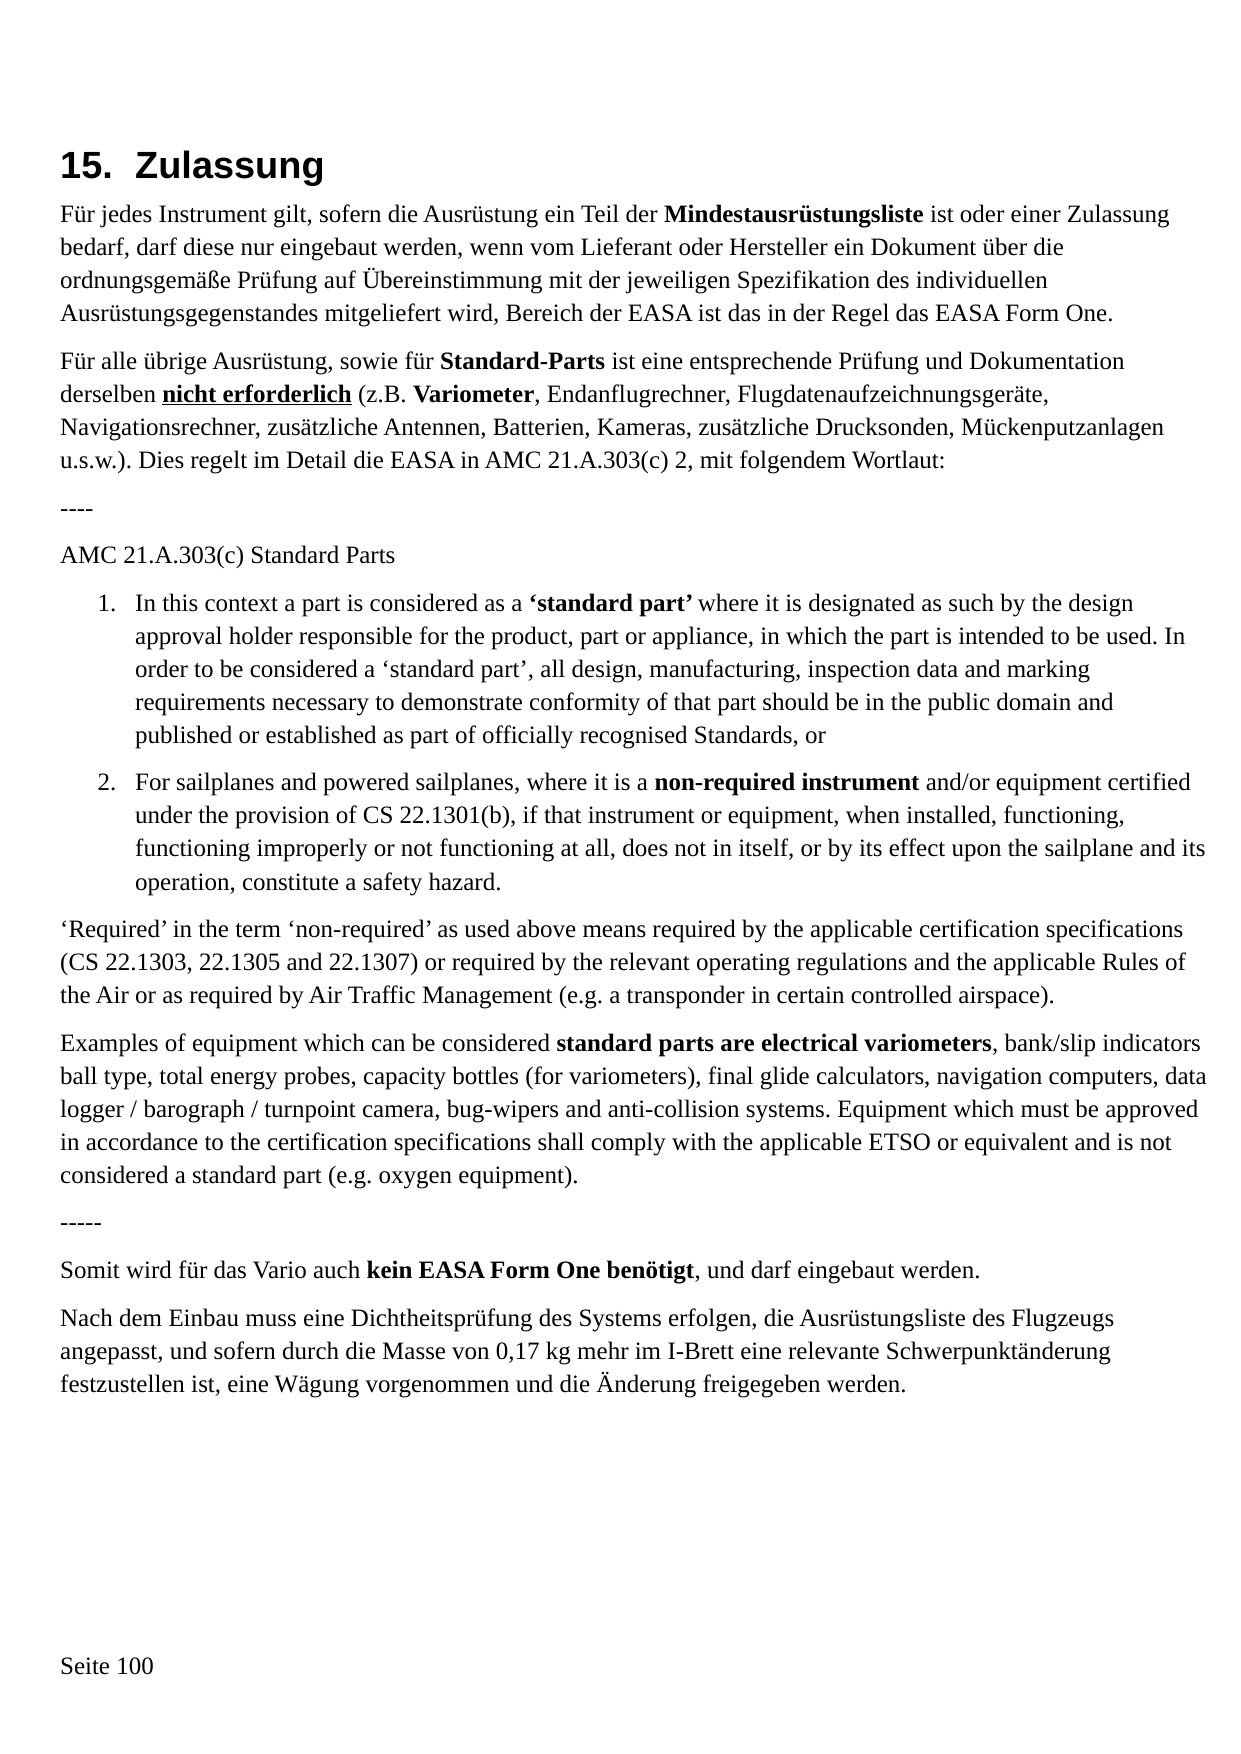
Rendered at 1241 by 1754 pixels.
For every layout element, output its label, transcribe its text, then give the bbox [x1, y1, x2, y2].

text Examples of equipment which can be considered standard parts are electrical variometers, bank/slip indicators ball type, total energy probes, capacity bottles (for variometers), final glide calculators, navigation computers, data logger / barograph / turnpoint camera, bug-wipers and anti-collision systems. Equipment which must be approved in accordance to the certification specifications shall comply with the applicable ETSO or equivalent and is not considered a standard part (e.g. oxygen equipment). [60, 1028, 1207, 1189]
list In this context a part is considered as a ‘standard part’ where it is designated as such by the design approval holder responsible for the product, part or appliance, in which the part is intended to be used. In order to be considered a ‘standard part’, all design, manufacturing, inspection data and marking requirements necessary to demonstrate conformity of that part should be in the public domain and published or established as part of officially recognised Standards, or [97, 588, 1207, 749]
text ----- [60, 1207, 1207, 1236]
subtitle Zulassung [60, 143, 1207, 187]
text Somit wird für das Vario auch kein EASA Form One benötigt, und darf eingebaut werden. [60, 1255, 1207, 1284]
text AMC 21.A.303(c) Standard Parts [60, 540, 1207, 569]
text ---- [60, 493, 1207, 521]
list For sailplanes and powered sailplanes, where it is a non-required instrument and/or equipment certified under the provision of CS 22.1301(b), if that instrument or equipment, when installed, functioning, functioning improperly or not functioning at all, does not in itself, or by its effect upon the sailplane and its operation, constitute a safety hazard. [97, 767, 1207, 895]
text Für jedes Instrument gilt, sofern die Ausrüstung ein Teil der Mindestausrüstungsliste ist oder einer Zulassung bedarf, darf diese nur eingebaut werden, wenn vom Lieferant oder Hersteller ein Dokument über die ordnungsgemäße Prüfung auf Übereinstimmung mit der jeweiligen Spezifikation des individuellen Ausrüstungsgegenstandes mitgeliefert wird, Bereich der EASA ist das in der Regel das EASA Form One. [60, 199, 1207, 327]
text Für alle übrige Ausrüstung, sowie für Standard-Parts ist eine entsprechende Prüfung und Dokumentation derselben nicht erforderlich (z.B. Variometer, Endanflugrechner, Flugdatenaufzeichnungsgeräte, Navigationsrechner, zusätzliche Antennen, Batterien, Kameras, zusätzliche Drucksonden, Mückenputzanlagen u.s.w.). Dies regelt im Detail die EASA in AMC 21.A.303(c) 2, mit folgendem Wortlaut: [60, 346, 1207, 474]
text ‘Required’ in the term ‘non-required’ as used above means required by the applicable certification specifications (CS 22.1303, 22.1305 and 22.1307) or required by the relevant operating regulations and the applicable Rules of the Air or as required by Air Traffic Management (e.g. a transponder in certain controlled airspace). [60, 914, 1207, 1009]
text Nach dem Einbau muss eine Dichtheitsprüfung des Systems erfolgen, die Ausrüstungsliste des Flugzeugs angepasst, und sofern durch die Masse von 0,17 kg mehr im I-Brett eine relevante Schwerpunktänderung festzustellen ist, eine Wägung vorgenommen und die Änderung freigegeben werden. [60, 1303, 1207, 1397]
